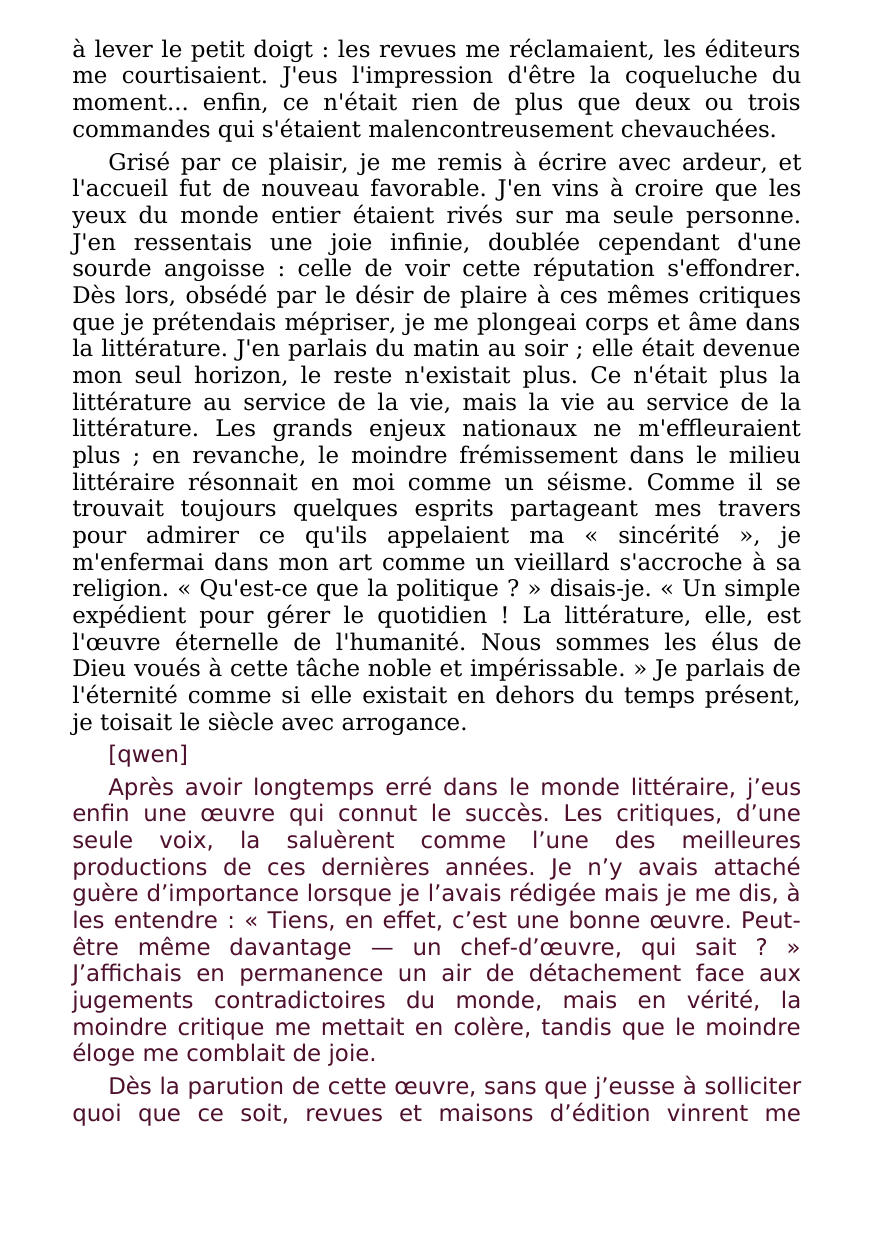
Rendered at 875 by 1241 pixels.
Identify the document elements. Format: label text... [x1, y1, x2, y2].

text Grisé par ce plaisir, je me remis à écrire avec ardeur, et l'accueil fut de nouveau favorable. J'en vins à croire que les yeux du monde entier étaient rivés sur ma seule personne. J'en ressentais une joie infinie, doublée cependant d'une sourde angoisse : celle de voir cette réputation s'effondrer. Dès lors, obsédé par le désir de plaire à ces mêmes critiques que je prétendais mépriser, je me plongeai corps et âme dans la littérature. J'en parlais du matin au soir ; elle était devenue mon seul horizon, le reste n'existait plus. Ce n'était plus la littérature au service de la vie, mais la vie au service de la littérature. Les grands enjeux nationaux ne m'effleuraient plus ; en revanche, le moindre frémissement dans le milieu littéraire résonnait en moi comme un séisme. Comme il se trouvait toujours quelques esprits partageant mes travers pour admirer ce qu'ils appelaient ma « sincérité », je m'enfermai dans mon art comme un vieillard s'accroche à sa religion. « Qu'est-ce que la politique ? » disais-je. « Un simple expédient pour gérer le quotidien ! La littérature, elle, est l'œuvre éternelle de l'humanité. Nous sommes les élus de Dieu voués à cette tâche noble et impérissable. » Je parlais de l'éternité comme si elle existait en dehors du temps présent, je toisait le siècle avec arrogance. [72, 149, 802, 735]
text Dès la parution de cette œuvre, sans que j’eusse à solliciter quoi que ce soit, revues et maisons d’édition vinrent me [72, 1073, 802, 1126]
text à lever le petit doigt : les revues me réclamaient, les éditeurs me courtisaient. J'eus l'impression d'être la coqueluche du moment... enfin, ce n'était rien de plus que deux ou trois commandes qui s'étaient malencontreusement chevauchées. [72, 36, 802, 143]
text [qwen] [72, 741, 802, 768]
text Après avoir longtemps erré dans le monde littéraire, j’eus enfin une œuvre qui connut le succès. Les critiques, d’une seule voix, la saluèrent comme l’une des meilleures productions de ces dernières années. Je n’y avais attaché guère d’importance lorsque je l’avais rédigée mais je me dis, à les entendre : « Tiens, en effet, c’est une bonne œuvre. Peut-être même davantage — un chef-d’œuvre, qui sait ? » J’affichais en permanence un air de détachement face aux jugements contradictoires du monde, mais en vérité, la moindre critique me mettait en colère, tandis que le moindre éloge me comblait de joie. [72, 774, 802, 1067]
